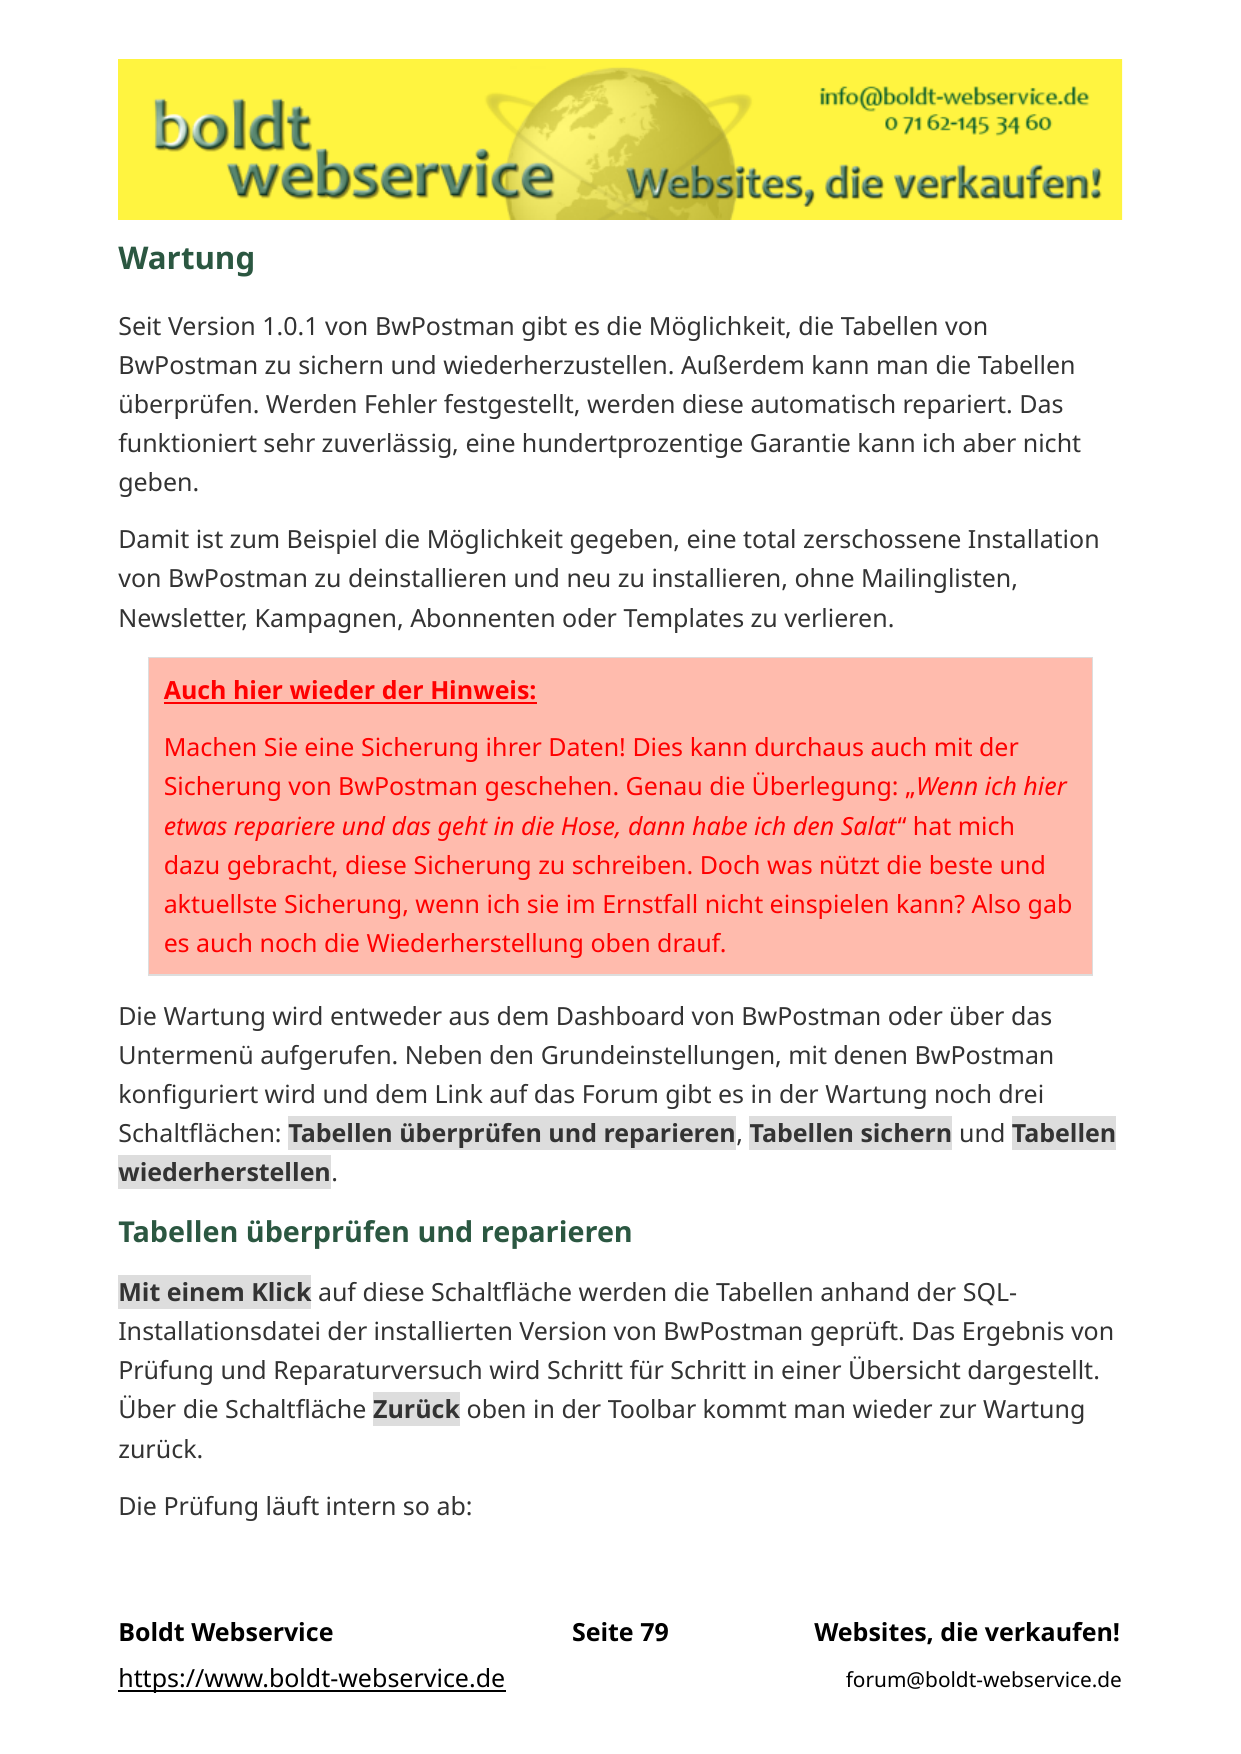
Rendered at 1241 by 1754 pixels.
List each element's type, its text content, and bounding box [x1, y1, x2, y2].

text Seit Version 1.0.1 von BwPostman gibt es die Möglichkeit, die Tabellen von BwPostman zu sichern und wiederherzustellen. Außerdem kann man die Tabellen überprüfen. Werden Fehler festgestellt, werden diese automatisch repariert. Das funktioniert sehr zuverlässig, eine hundertprozentige Garantie kann ich aber nicht geben. [118, 308, 1122, 499]
text Die Wartung wird entweder aus dem Dashboard von BwPostman oder über das Untermenü aufgerufen. Neben den Grundeinstellungen, mit denen BwPostman konfiguriert wird und dem Link auf das Forum gibt es in der Wartung noch drei Schaltflächen: Tabellen überprüfen und reparieren, Tabellen sichern und Tabellen wiederherstellen. [118, 998, 1122, 1189]
text Damit ist zum Beispiel die Möglichkeit gegeben, eine total zerschossene Installation von BwPostman zu deinstallieren und neu zu installieren, ohne Mailinglisten, Newsletter, Kampagnen, Abonnenten oder Templates zu verlieren. [118, 522, 1122, 634]
subtitle Tabellen überprüfen und reparieren [118, 1212, 1122, 1251]
text Machen Sie eine Sicherung ihrer Daten! Dies kann durchaus auch mit der Sicherung von BwPostman geschehen. Genau die Überlegung: „Wenn ich hier etwas repariere und das geht in die Hose, dann habe ich den Salat“ hat mich dazu gebracht, diese Sicherung zu schreiben. Doch was nützt die beste und aktuellste Sicherung, wenn ich sie im Ernstfall nicht einspielen kann? Also gab es auch noch die Wiederherstellung oben drauf. [149, 714, 1092, 974]
text Mit einem Klick auf diese Schaltfläche werden die Tabellen anhand der SQL-Installationsdatei der installierten Version von BwPostman geprüft. Das Ergebnis von Prüfung und Reparaturversuch wird Schritt für Schritt in einer Übersicht dargestellt. Über die Schaltfläche Zurück oben in der Toolbar kommt man wieder zur Wartung zurück. [118, 1275, 1122, 1465]
text Die Prüfung läuft intern so ab: [118, 1488, 1122, 1522]
subtitle Wartung [118, 236, 1122, 279]
picture [118, 59, 1123, 220]
text Auch hier wieder der Hinweis: [149, 658, 1092, 707]
